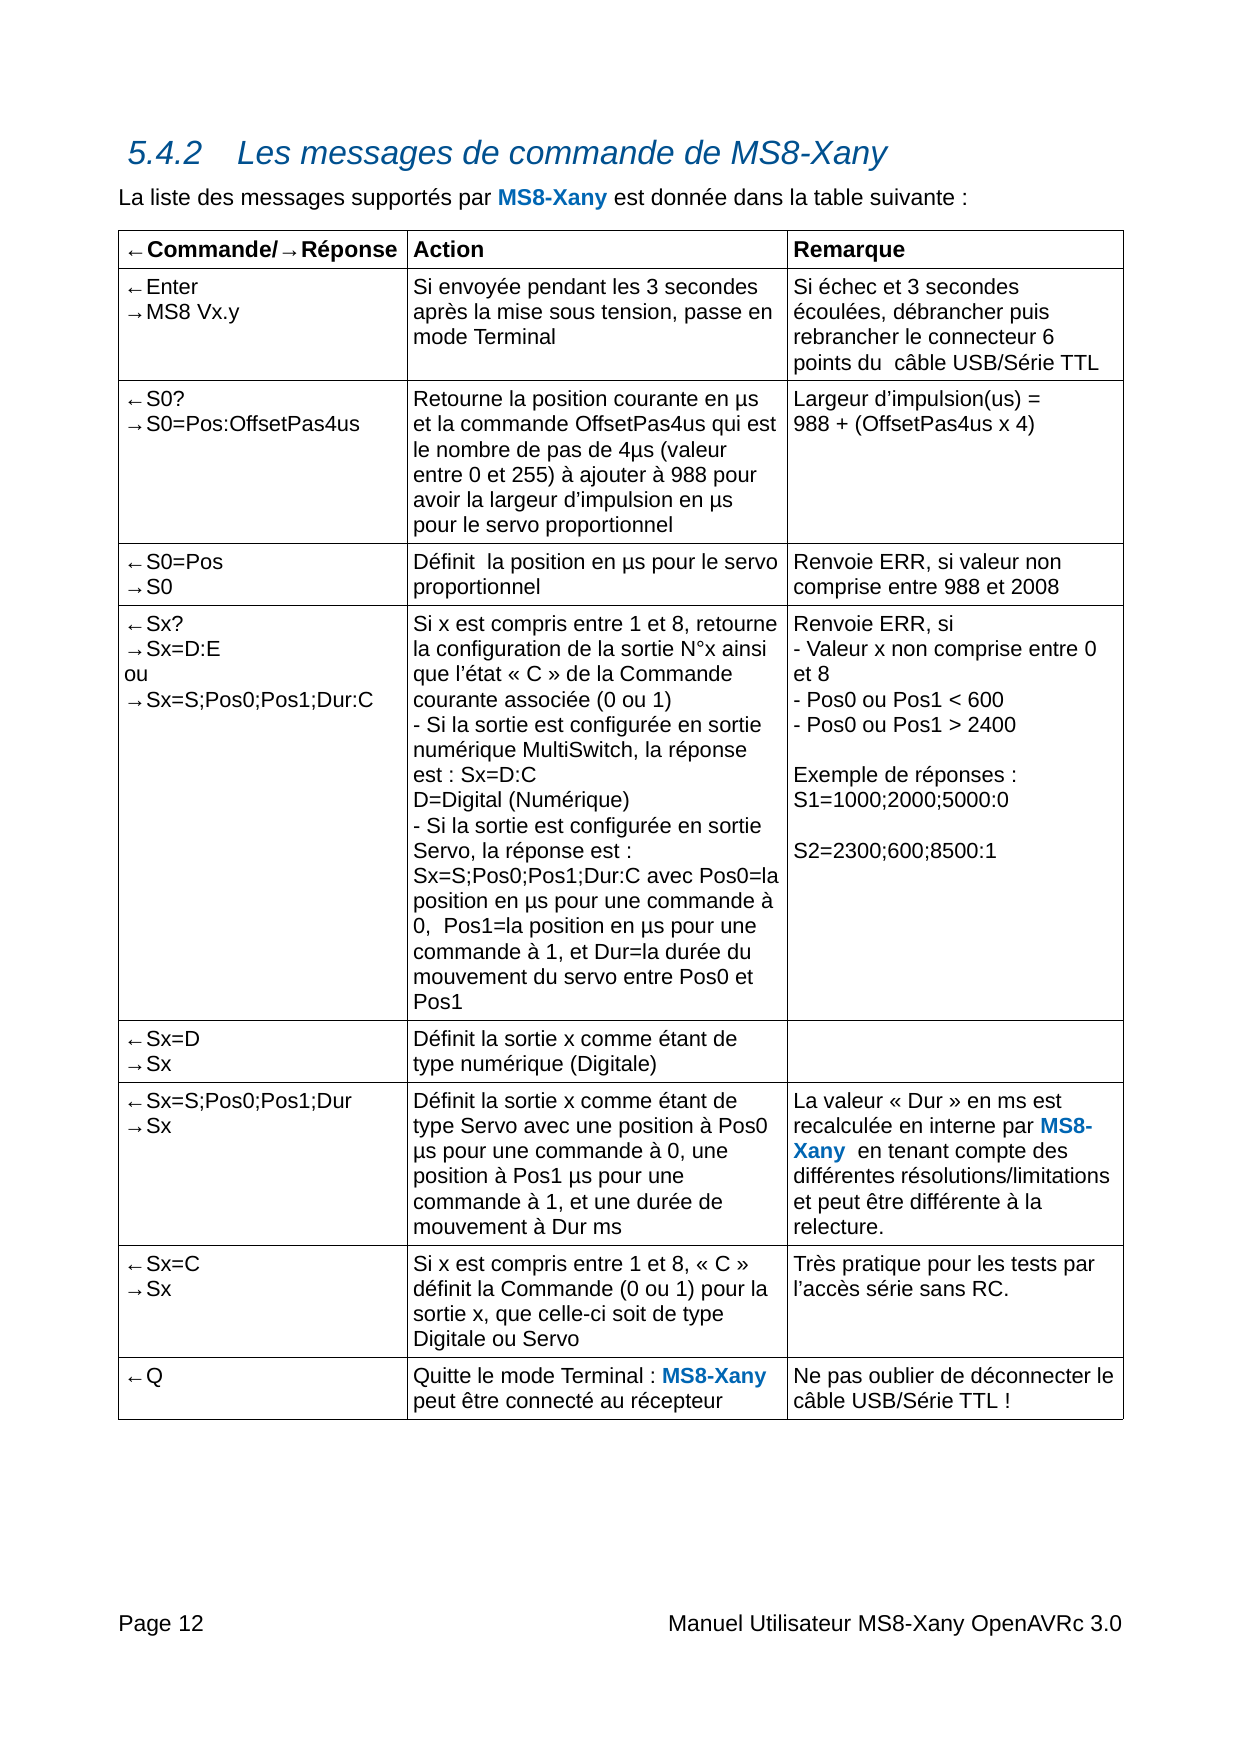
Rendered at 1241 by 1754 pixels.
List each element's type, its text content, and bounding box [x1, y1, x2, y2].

table_cell Renvoie ERR, si - Valeur x non comprise entre 0 et 8 - Pos0 ou Pos1 < 600 - Pos0 ou Pos1 > 2400 Exemple de réponses : S1=1000;2000;5000:0 S2=2300;600;8500:1 [788, 606, 1123, 1020]
table_cell ←S0=Pos →S0 [119, 544, 407, 605]
table_cell Renvoie ERR, si valeur non comprise entre 988 et 2008 [788, 544, 1123, 605]
text La liste des messages supportés par MS8-Xany est donnée dans la table suivante : [118, 184, 1164, 210]
table_cell Si échec et 3 secondes écoulées, débrancher puis rebrancher le connecteur 6 points du câble USB/Série TTL [788, 269, 1123, 380]
table_cell ←Q [119, 1358, 407, 1419]
table_cell Quitte le mode Terminal : MS8-Xany peut être connecté au récepteur [408, 1358, 787, 1419]
table_cell Si envoyée pendant les 3 secondes après la mise sous tension, passe en mode Terminal [408, 269, 787, 380]
table_cell Définit la position en µs pour le servo proportionnel [408, 544, 787, 605]
table_cell Définit la sortie x comme étant de type numérique (Digitale) [408, 1021, 787, 1082]
table_cell ←Sx? →Sx=D:E ou →Sx=S;Pos0;Pos1;Dur:C [119, 606, 407, 1020]
table_cell Définit la sortie x comme étant de type Servo avec une position à Pos0 µs pour une commande à 0, une position à Pos1 µs pour une commande à 1, et une durée de mouvement à Dur ms [408, 1083, 787, 1245]
table_cell ←Sx=D →Sx [119, 1021, 407, 1082]
table_cell Largeur d’impulsion(us) = 988 + (OffsetPas4us x 4) [788, 381, 1123, 543]
table_cell Si x est compris entre 1 et 8, « C » définit la Commande (0 ou 1) pour la sortie x, que celle-ci soit de type Digitale ou Servo [408, 1246, 787, 1357]
table_cell Retourne la position courante en µs et la commande OffsetPas4us qui est le nombre de pas de 4µs (valeur entre 0 et 255) à ajouter à 988 pour avoir la largeur d’impulsion en µs pour le servo proportionnel [408, 381, 787, 543]
table_header Remarque [788, 231, 1123, 268]
table_cell ←Sx=S;Pos0;Pos1;Dur →Sx [119, 1083, 407, 1245]
table_cell [788, 1021, 1123, 1082]
subtitle Les messages de commande de MS8-Xany [118, 133, 1164, 171]
table_cell Très pratique pour les tests par l’accès série sans RC. [788, 1246, 1123, 1357]
table_header Action [408, 231, 787, 268]
table_header ←Commande/→Réponse [119, 231, 407, 268]
table_cell ←Sx=C →Sx [119, 1246, 407, 1357]
table_cell ←Enter →MS8 Vx.y [119, 269, 407, 380]
table_cell Si x est compris entre 1 et 8, retourne la configuration de la sortie N°x ainsi que l’état « C » de la Commande courante associée (0 ou 1) - Si la sortie est configurée en sortie numérique MultiSwitch, la réponse est : Sx=D:C D=Digital (Numérique) - Si la sortie est configurée en sortie Servo, la réponse est : Sx=S;Pos0;Pos1;Dur:C avec Pos0=la position en µs pour une commande à 0, Pos1=la position en µs pour une commande à 1, et Dur=la durée du mouvement du servo entre Pos0 et Pos1 [408, 606, 787, 1020]
table_cell ←S0? →S0=Pos:OffsetPas4us [119, 381, 407, 543]
table_cell Ne pas oublier de déconnecter le câble USB/Série TTL ! [788, 1358, 1123, 1419]
table_cell La valeur « Dur » en ms est recalculée en interne par MS8-Xany en tenant compte des différentes résolutions/limitations et peut être différente à la relecture. [788, 1083, 1123, 1245]
